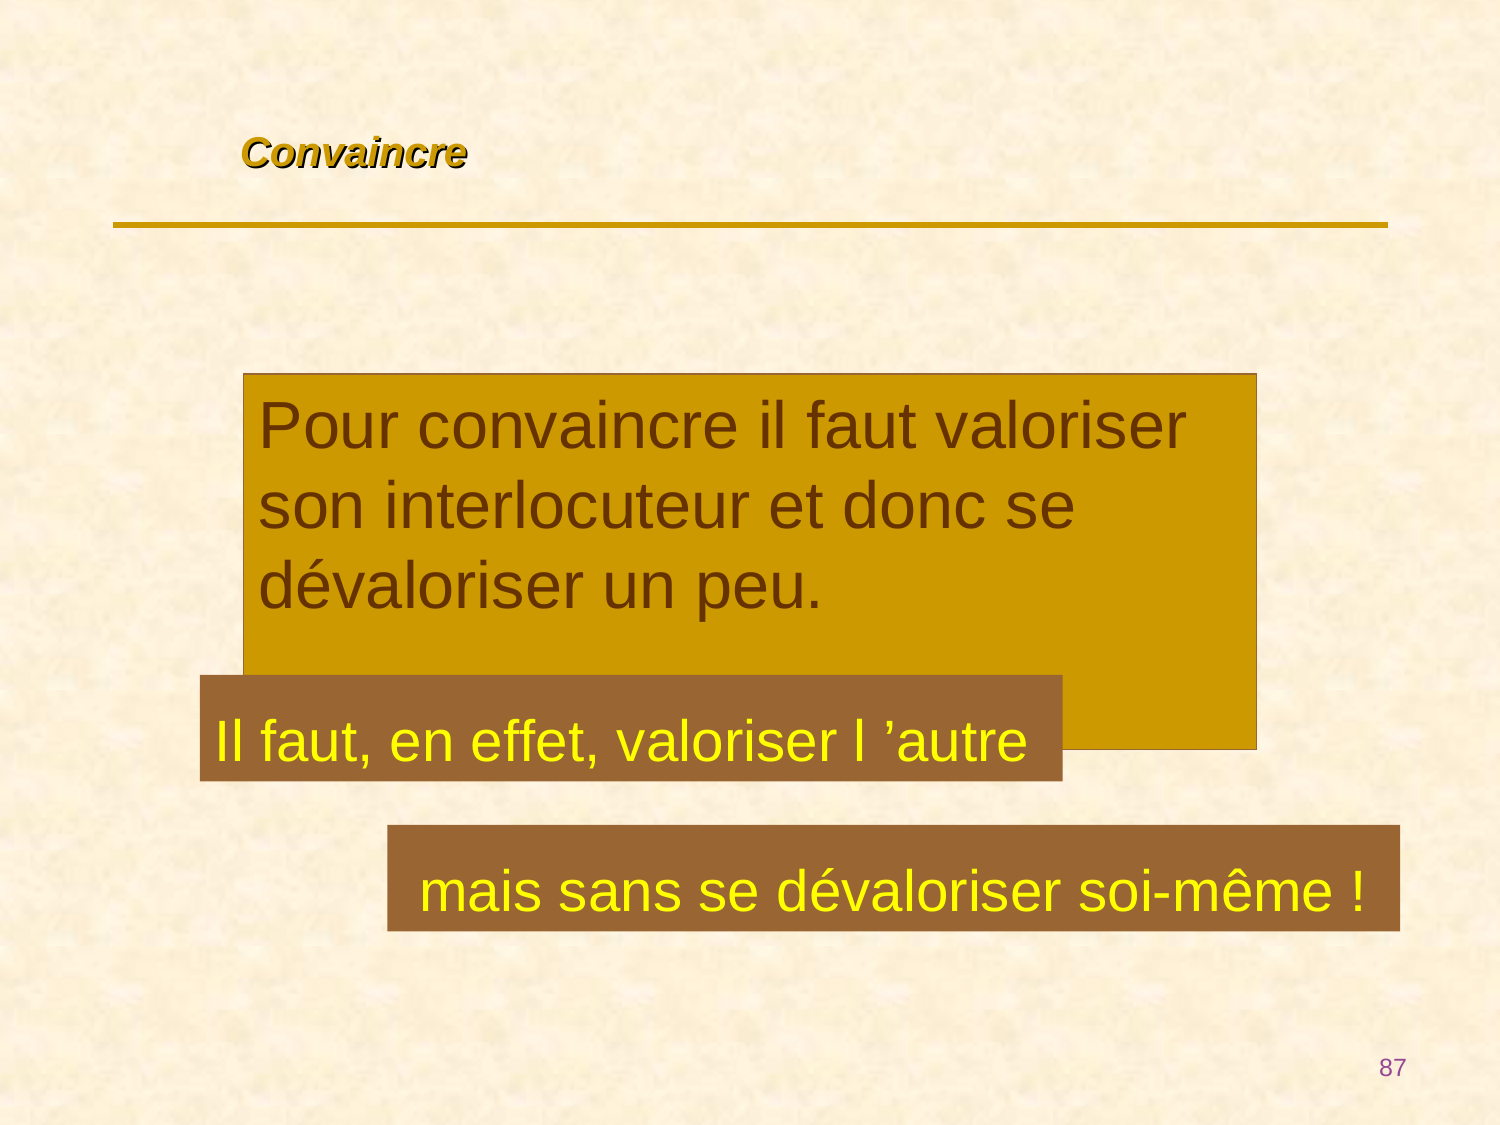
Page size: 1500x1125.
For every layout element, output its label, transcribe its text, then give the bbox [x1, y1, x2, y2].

text_box Pour convaincre il faut valoriser son interlocuteur et donc se dévaloriser un peu. Vrai / Faux ? [243, 374, 1257, 750]
picture [0, 0, 1500, 1125]
text_box Convaincre [225, 116, 483, 183]
text_box mais sans se dévaloriser soi-même ! [387, 824, 1401, 932]
text_box Il faut, en effet, valoriser l ’autre [199, 674, 1063, 782]
